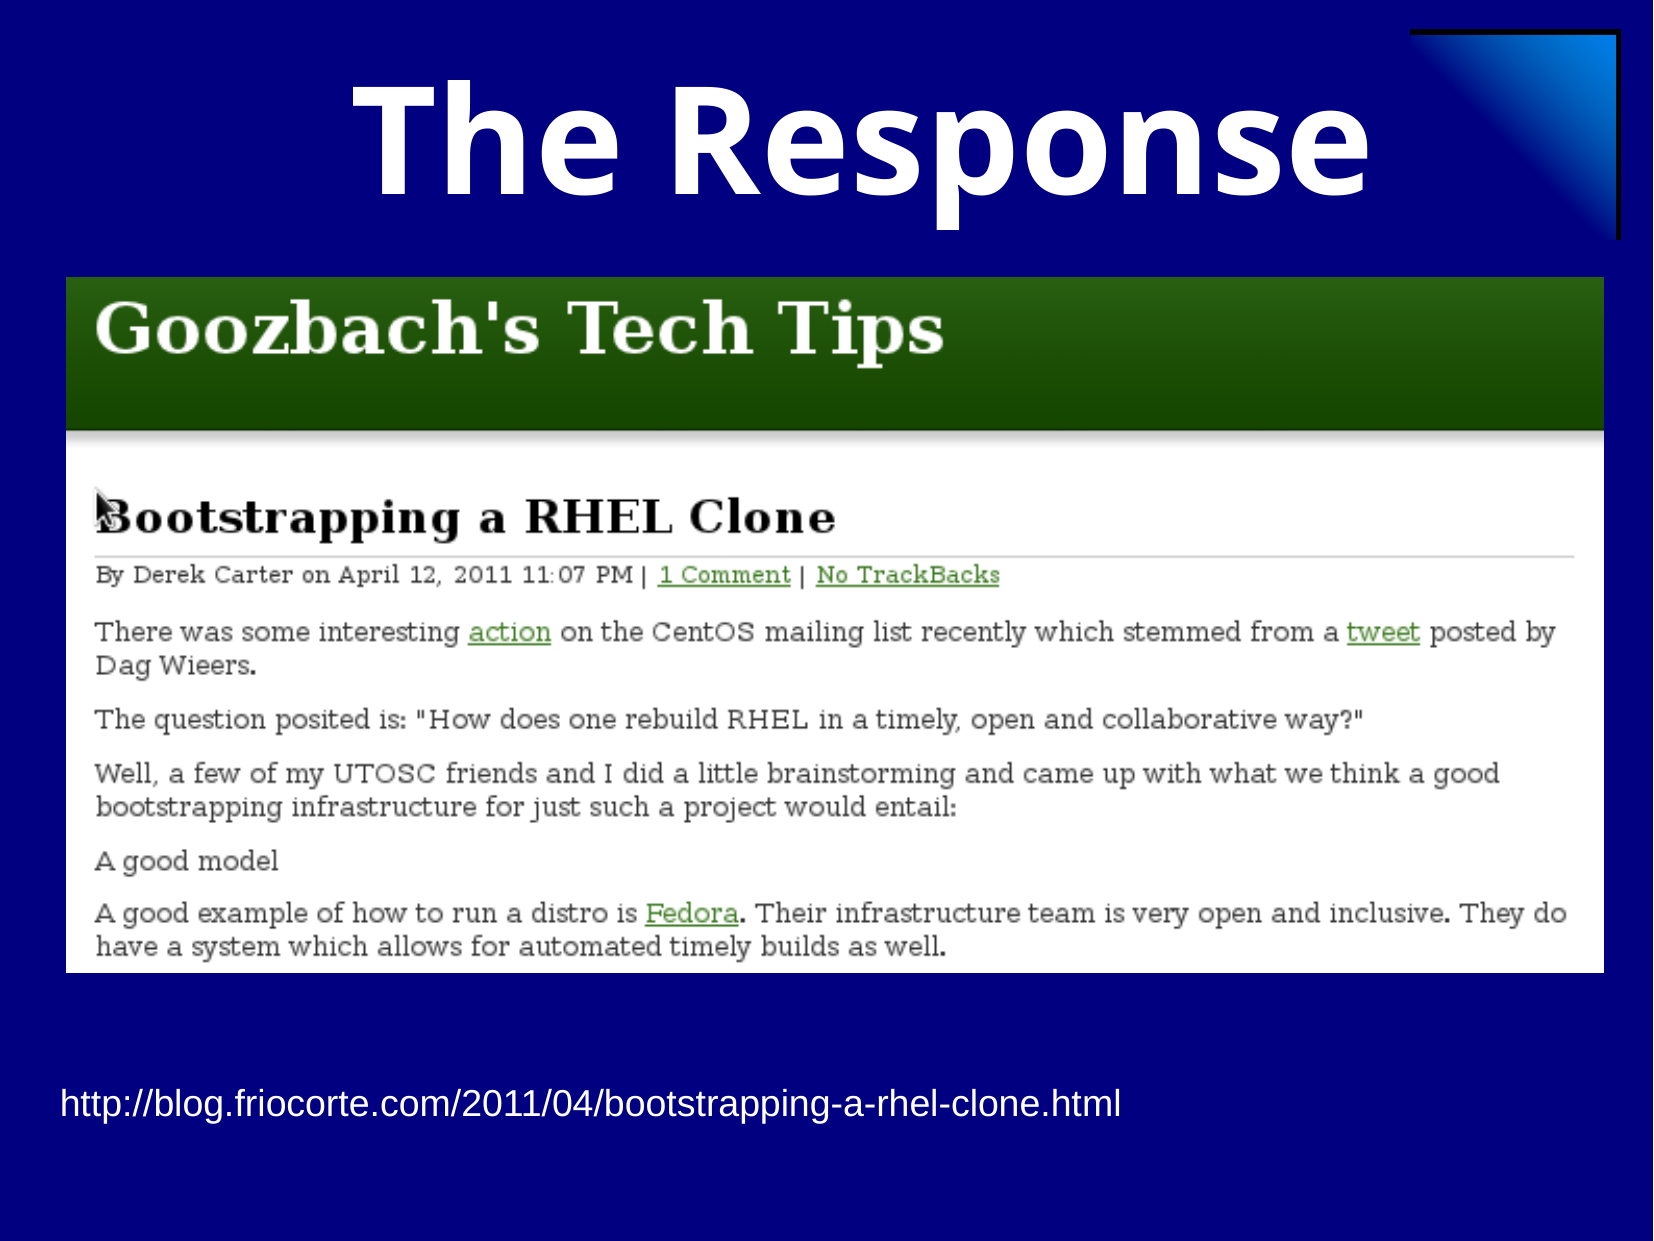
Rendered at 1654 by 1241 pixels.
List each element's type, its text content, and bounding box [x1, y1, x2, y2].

picture [1410, 29, 1621, 241]
text_box http://blog.friocorte.com/2011/04/bootstrapping-a-rhel-clone.html [45, 1074, 1140, 1132]
picture [60, 277, 1604, 1022]
text_box The Response [240, 38, 1410, 234]
